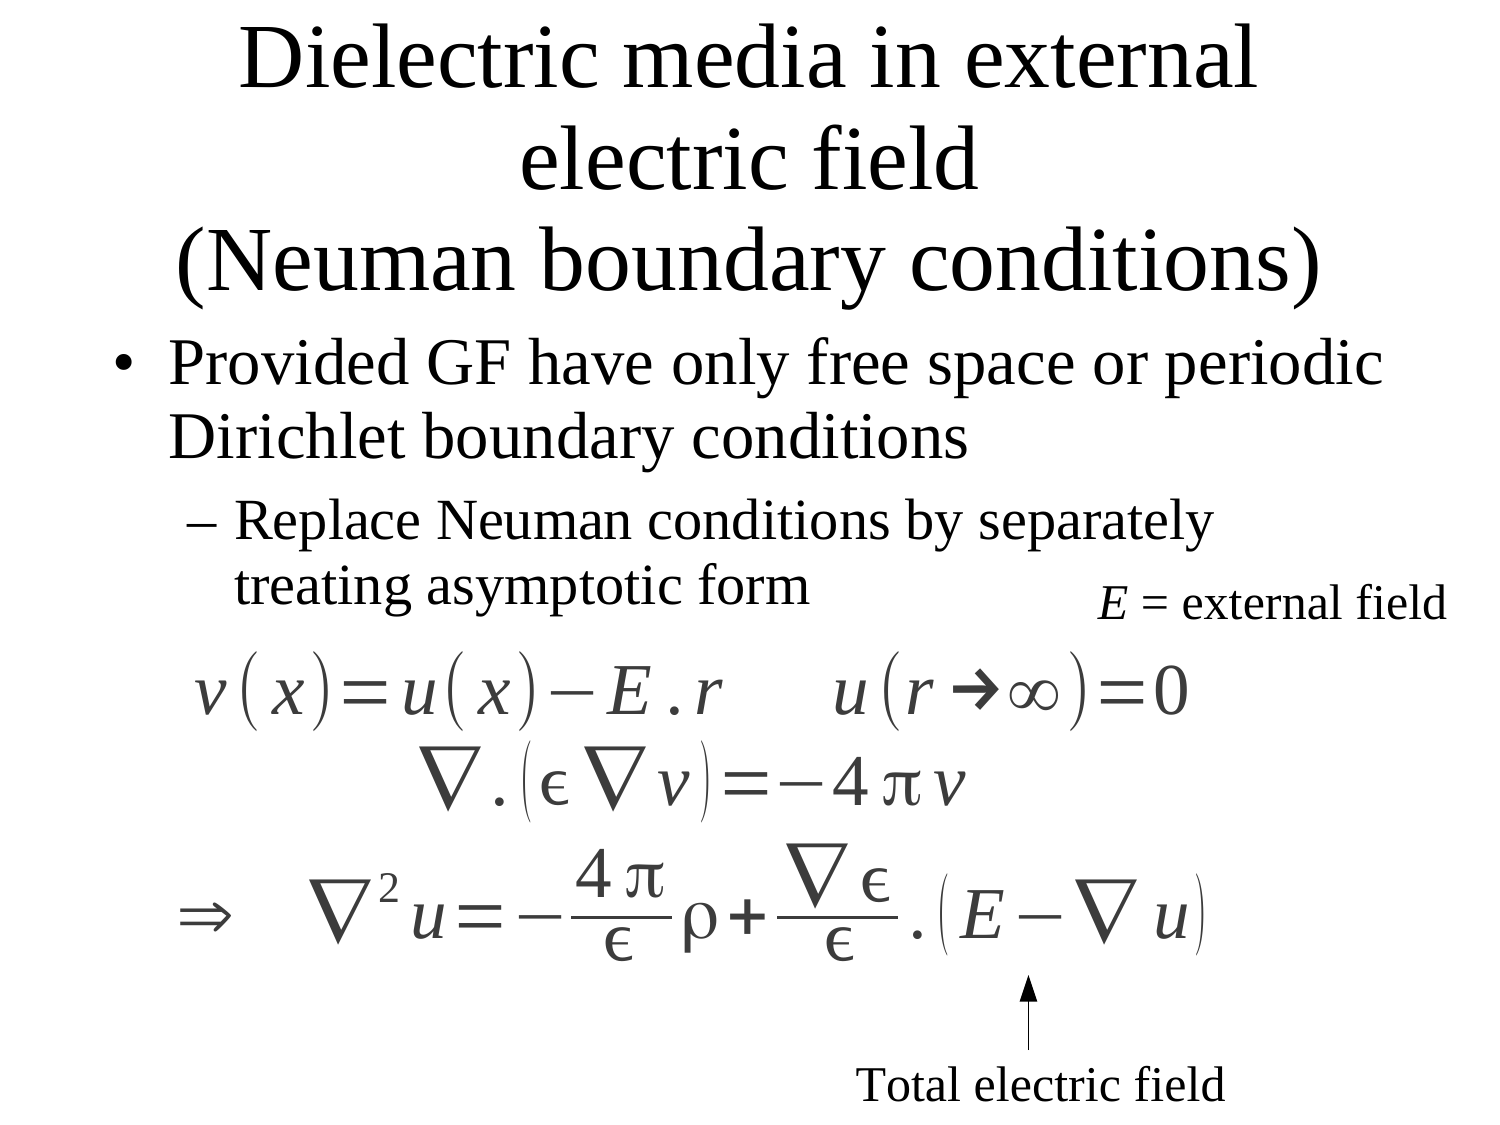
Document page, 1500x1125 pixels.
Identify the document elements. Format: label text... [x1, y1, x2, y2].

chart [157, 645, 1228, 965]
text_box Total electric field [840, 1050, 1242, 1121]
text_box E = external field [1083, 567, 1463, 638]
title Dielectric media in external electric field (Neuman boundary conditions) [112, 5, 1388, 312]
list Provided GF have only free space or periodic Dirichlet boundary conditions Replace Neuman conditions by separately treating asymptotic form [112, 324, 1388, 978]
